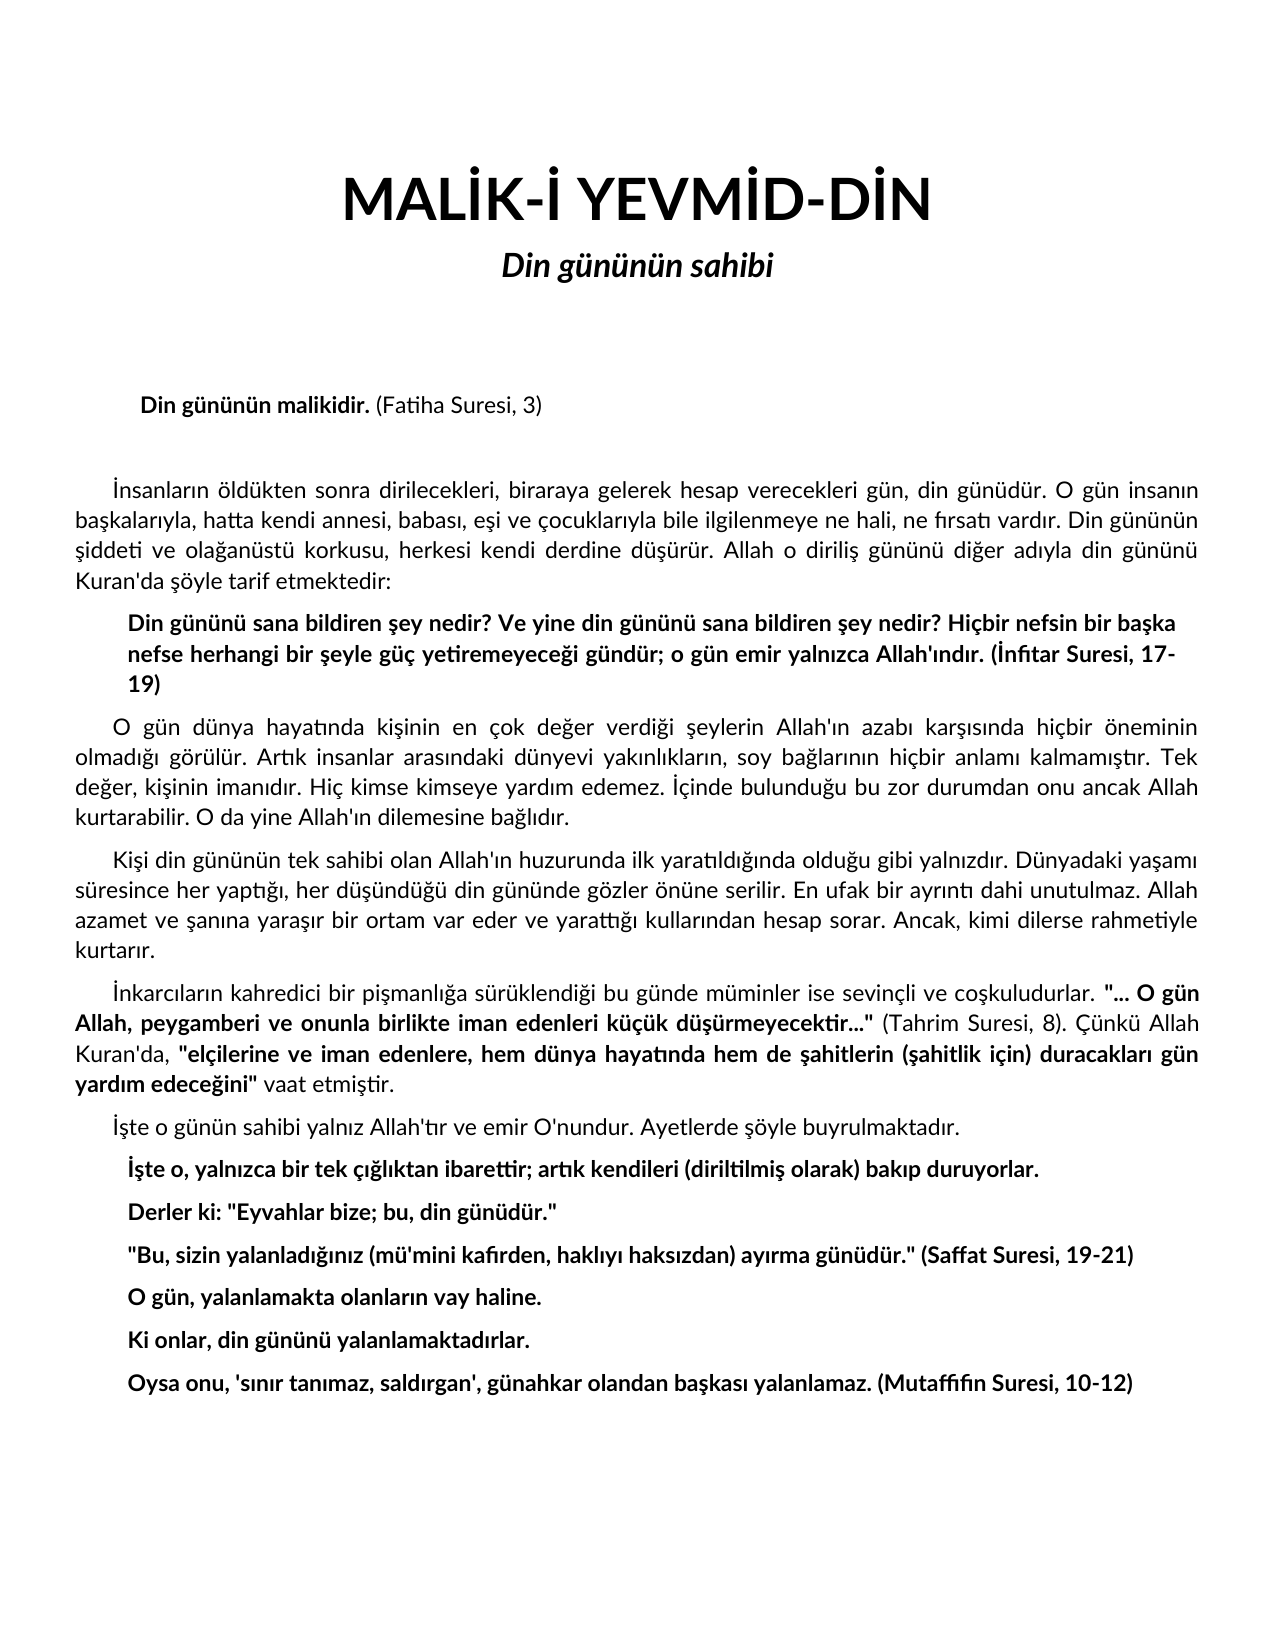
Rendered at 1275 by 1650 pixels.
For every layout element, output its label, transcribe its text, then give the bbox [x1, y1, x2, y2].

text İşte o günün sahibi yalnız Allah'tır ve emir O'nundur. Ayetlerde şöyle buyrulmaktadır. [75, 1112, 1200, 1140]
text Din gününün malikidir. (Fatiha Suresi, 3) [140, 390, 1178, 418]
text Ki onlar, din gününü yalanlamaktadırlar. [127, 1326, 1177, 1353]
text Kişi din gününün tek sahibi olan Allah'ın huzurunda ilk yaratıldığında olduğu gibi yalnızdır. Dünyadaki yaşamı süresince her yaptığı, her düşündüğü din gününde gözler önüne serilir. En ufak bir ayrıntı dahi unutulmaz. Allah azamet ve şanına yaraşır bir ortam var eder ve yarattığı kullarından hesap sorar. Ancak, kimi dilerse rahmetiyle kurtarır. [75, 846, 1200, 964]
subtitle MALİK-İ YEVMİD-DİN [75, 162, 1200, 232]
text "Bu, sizin yalanladığınız (mü'mini kafirden, haklıyı haksızdan) ayırma günüdür." (Saffat Suresi, 19-21) [127, 1240, 1177, 1268]
text Derler ki: "Eyvahlar bize; bu, din günüdür." [127, 1198, 1177, 1225]
text O gün dünya hayatında kişinin en çok değer verdiği şeylerin Allah'ın azabı karşısında hiçbir öneminin olmadığı görülür. Artık insanlar arasındaki dünyevi yakınlıkların, soy bağlarının hiçbir anlamı kalmamıştır. Tek değer, kişinin imanıdır. Hiç kimse kimseye yardım edemez. İçinde bulunduğu bu zor durumdan onu ancak Allah kurtarabilir. O da yine Allah'ın dilemesine bağlıdır. [75, 712, 1200, 830]
text İnkarcıların kahredici bir pişmanlığa sürüklendiği bu günde müminler ise sevinçli ve coşkuludurlar. "... O gün Allah, peygamberi ve onunla birlikte iman edenleri küçük düşürmeyecektir..." (Tahrim Suresi, 8). Çünkü Allah Kuran'da, "elçilerine ve iman edenlere, hem dünya hayatında hem de şahitlerin (şahitlik için) duracakları gün yardım edeceğini" vaat etmiştir. [75, 979, 1200, 1097]
text Din gününün sahibi [75, 245, 1200, 285]
text Din gününü sana bildiren şey nedir? Ve yine din gününü sana bildiren şey nedir? Hiçbir nefsin bir başka nefse herhangi bir şeyle güç yetiremeyeceği gündür; o gün emir yalnızca Allah'ındır. (İnfitar Suresi, 17-19) [127, 609, 1177, 697]
text O gün, yalanlamakta olanların vay haline. [127, 1283, 1177, 1311]
text Oysa onu, 'sınır tanımaz, saldırgan', günahkar olandan başkası yalanlamaz. (Mutaffifin Suresi, 10-12) [127, 1368, 1177, 1396]
text İnsanların öldükten sonra dirilecekleri, biraraya gelerek hesap verecekleri gün, din günüdür. O gün insanın başkalarıyla, hatta kendi annesi, babası, eşi ve çocuklarıyla bile ilgilenmeye ne hali, ne fırsatı vardır. Din gününün şiddeti ve olağanüstü korkusu, herkesi kendi derdine düşürür. Allah o diriliş gününü diğer adıyla din gününü Kuran'da şöyle tarif etmektedir: [75, 476, 1200, 594]
text İşte o, yalnızca bir tek çığlıktan ibarettir; artık kendileri (diriltilmiş olarak) bakıp duruyorlar. [127, 1155, 1177, 1182]
